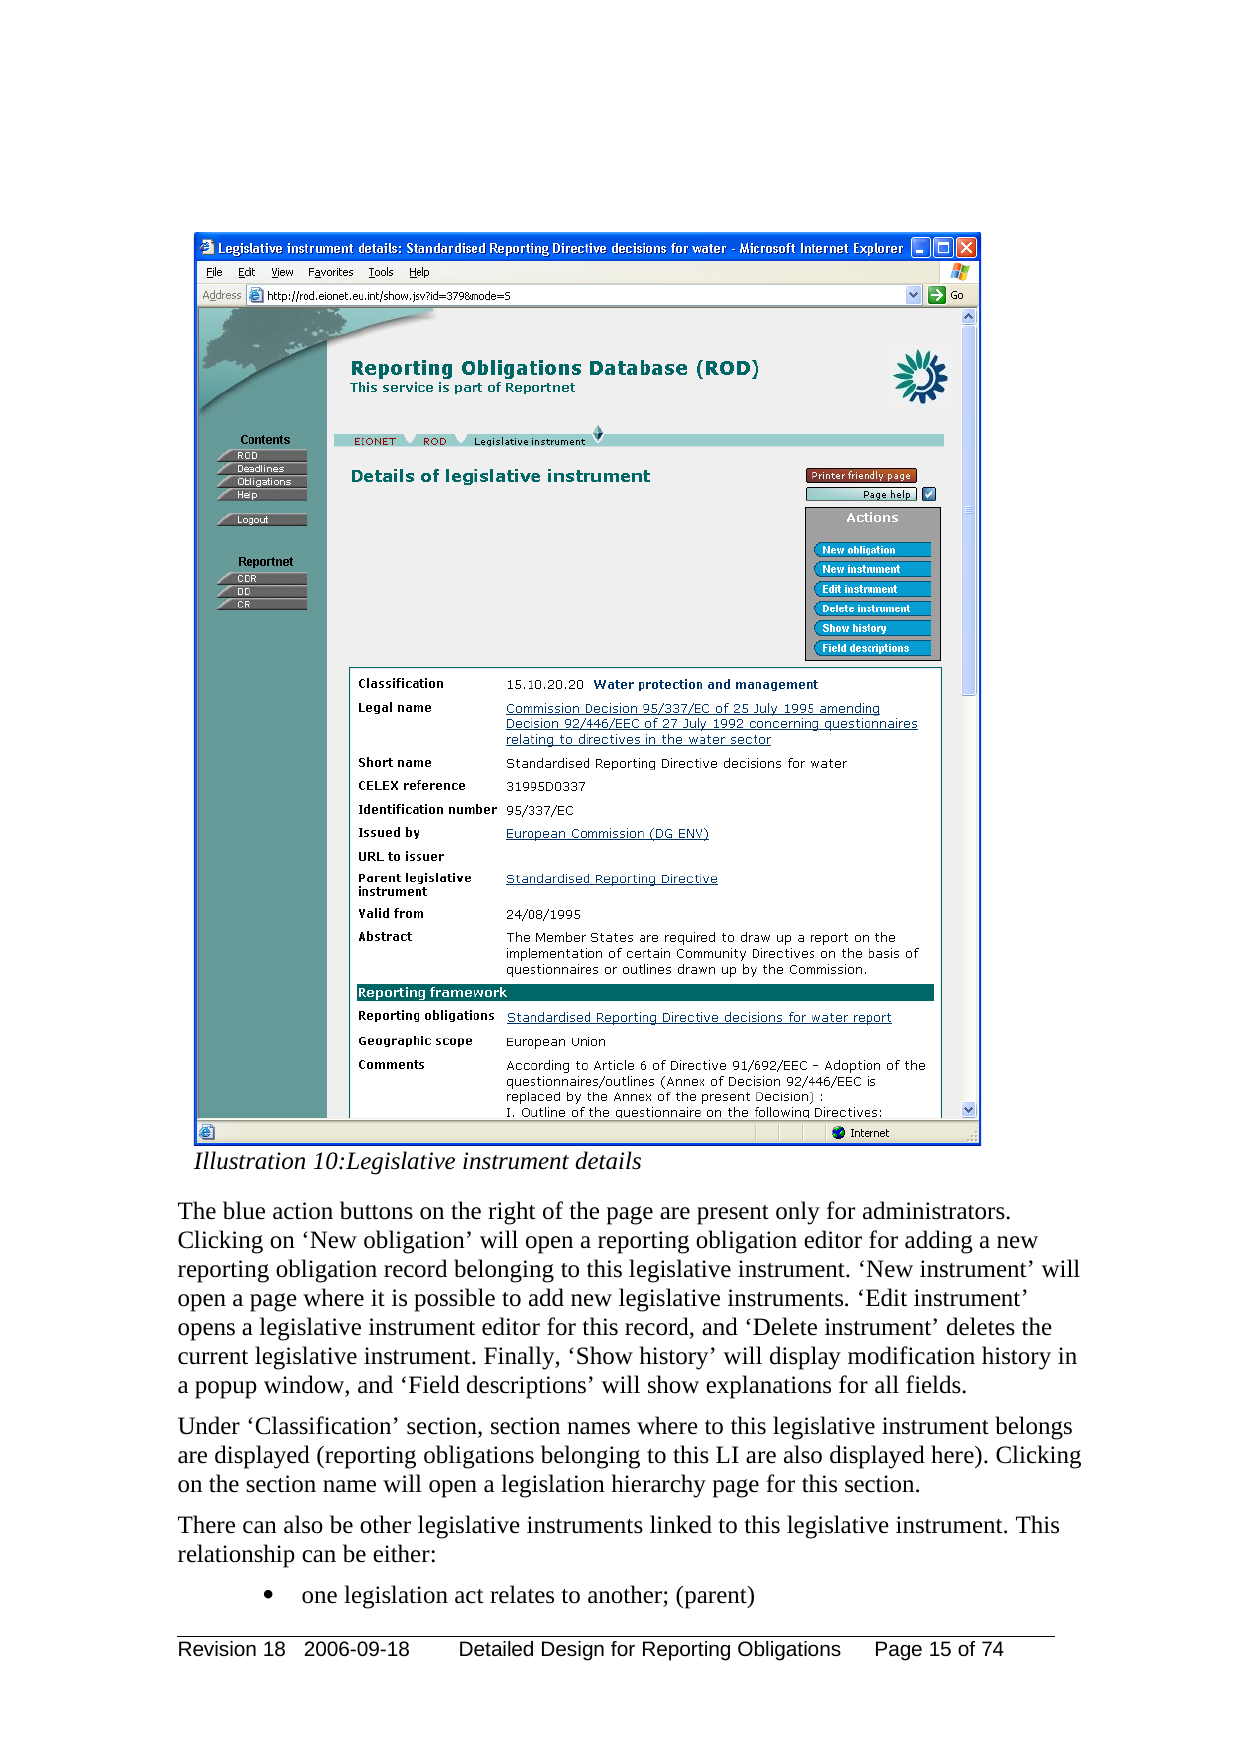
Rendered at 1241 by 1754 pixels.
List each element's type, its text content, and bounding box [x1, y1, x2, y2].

text The blue action buttons on the right of the page are present only for administrators. Clicking on ‘New obligation’ will open a reporting obligation editor for adding a new reporting obligation record belonging to this legislative instrument. ‘New instrument’ will open a page where it is possible to add new legislative instruments. ‘Edit instrument’ opens a legislative instrument editor for this record, and ‘Delete instrument’ deletes the current legislative instrument. Finally, ‘Show history’ will display modification history in a popup window, and ‘Field descriptions’ will show explanations for all fields. [177, 1196, 1092, 1399]
list one legislation act relates to another; (parent) [264, 1580, 1092, 1609]
text There can also be other legislative instruments linked to this legislative instrument. This relationship can be either: [177, 1510, 1092, 1568]
text Under ‘Classification’ section, section names where to this legislative instrument belongs are displayed (reporting obligations belonging to this LI are also displayed here). Clicking on the section name will open a legislation hierarchy page for this section. [177, 1411, 1092, 1498]
picture [193, 232, 982, 1146]
text Illustration 10:Legislative instrument details [194, 1146, 981, 1175]
